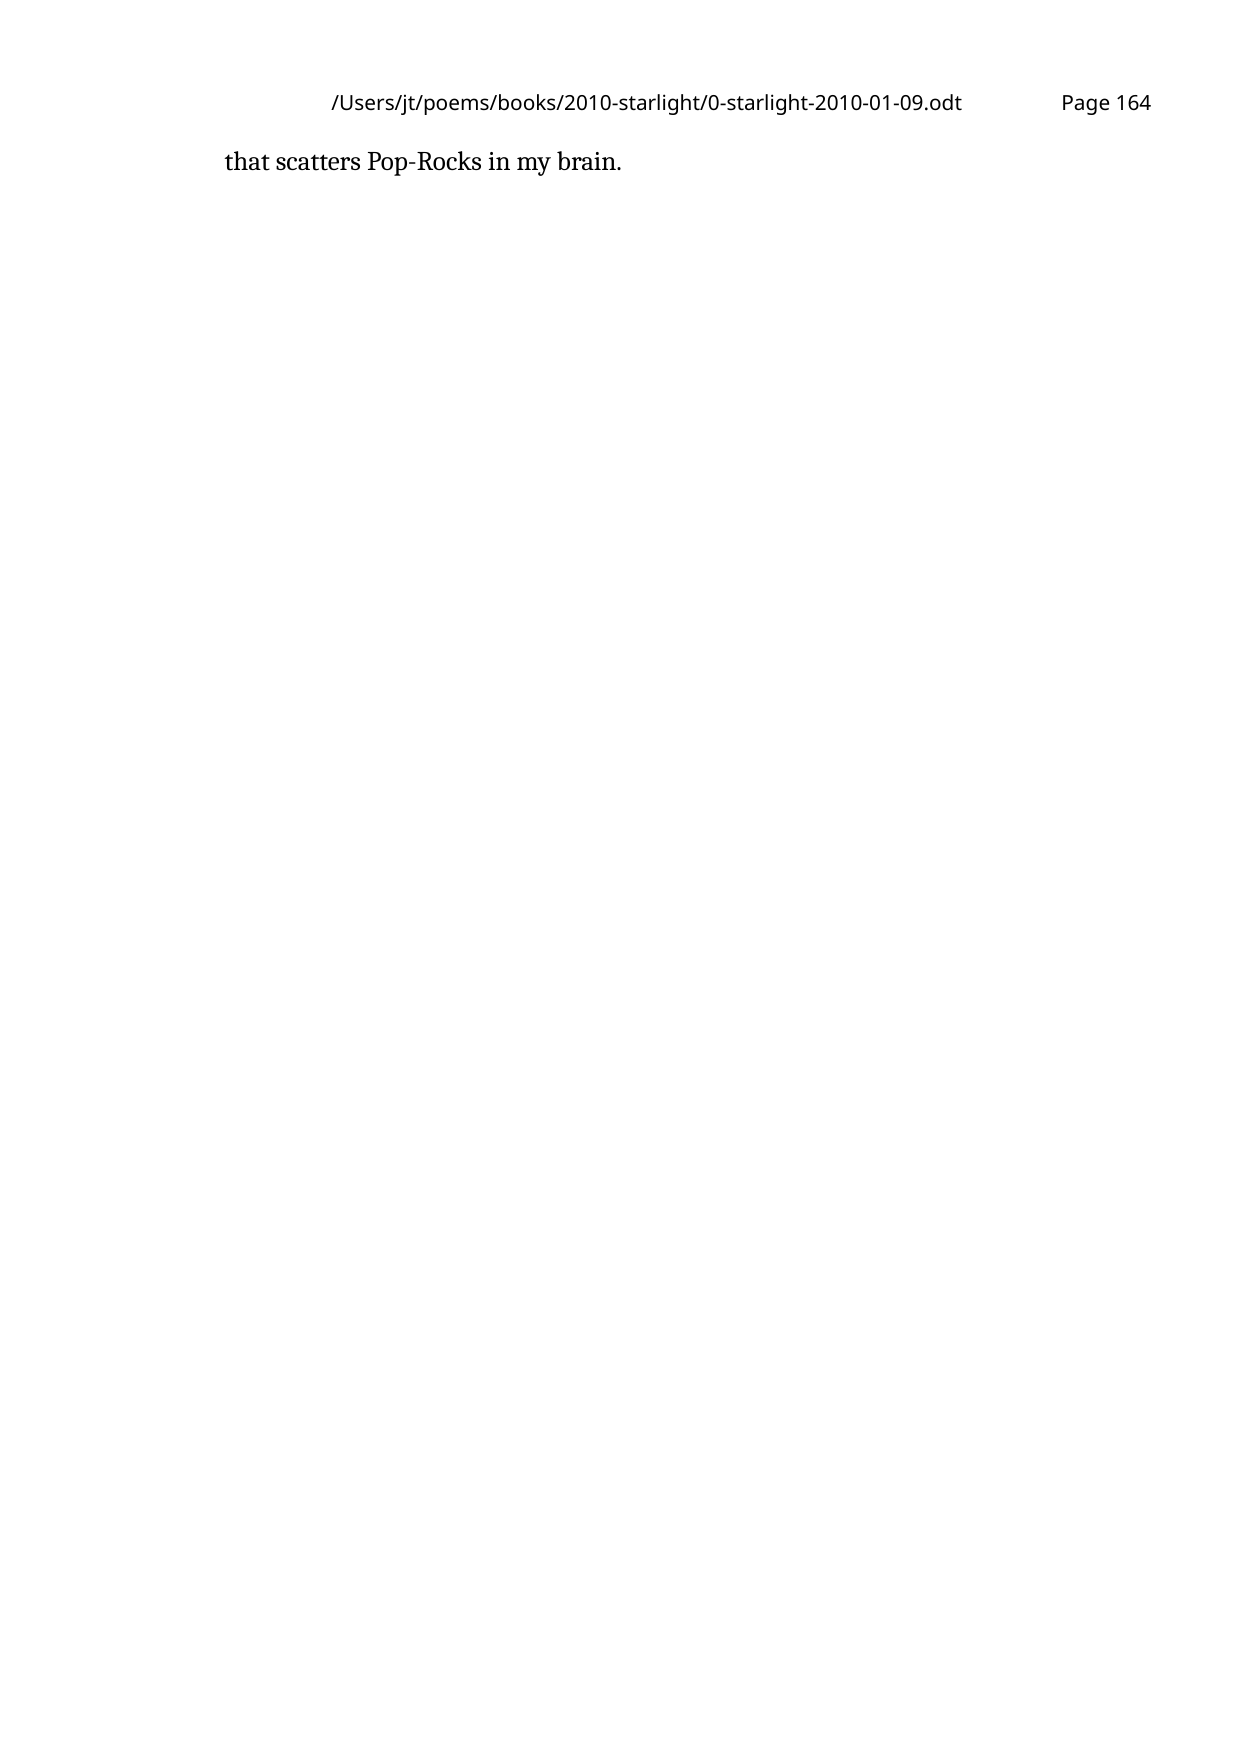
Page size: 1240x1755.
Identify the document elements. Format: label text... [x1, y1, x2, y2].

text that scatters Pop-Rocks in my brain. [224, 146, 1151, 178]
